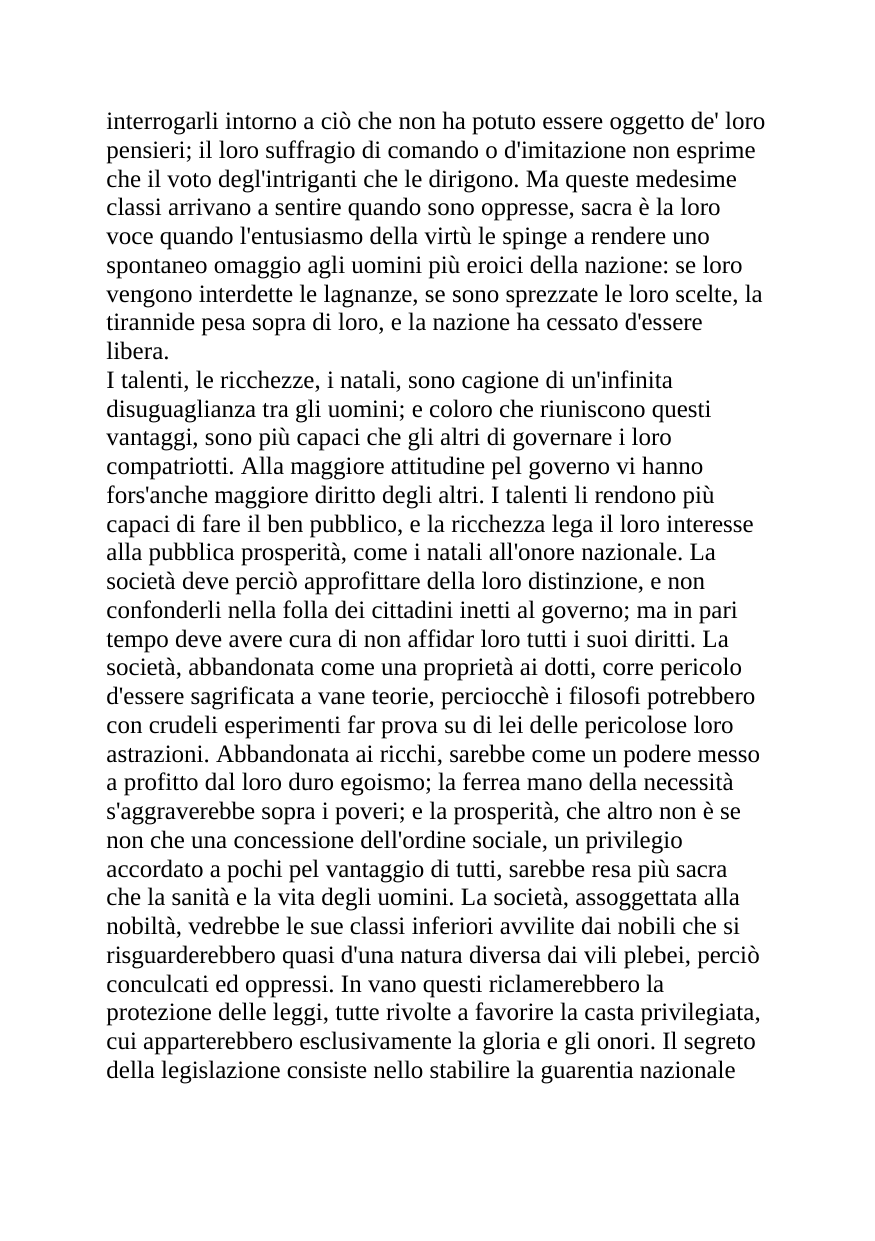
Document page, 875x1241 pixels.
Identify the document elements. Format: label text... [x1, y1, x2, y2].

text I talenti, le ricchezze, i natali, sono cagione di un'infinita disuguaglianza tra gli uomini; e coloro che riuniscono questi vantaggi, sono più capaci che gli altri di governare i loro compatriotti. Alla maggiore attitudine pel governo vi hanno fors'anche maggiore diritto degli altri. I talenti li rendono più capaci di fare il ben pubblico, e la ricchezza lega il loro interesse alla pubblica prosperità, come i natali all'onore nazionale. La società deve perciò approfittare della loro distinzione, e non confonderli nella folla dei cittadini inetti al governo; ma in pari tempo deve avere cura di non affidar loro tutti i suoi diritti. La società, abbandonata come una proprietà ai dotti, corre pericolo d'essere sagrificata a vane teorie, perciocchè i filosofi potrebbero con crudeli esperimenti far prova su di lei delle pericolose loro astrazioni. Abbandonata ai ricchi, sarebbe come un podere messo a profitto dal loro duro egoismo; la ferrea mano della necessità s'aggraverebbe sopra i poveri; e la prosperità, che altro non è se non che una concessione dell'ordine sociale, un privilegio accordato a pochi pel vantaggio di tutti, sarebbe resa più sacra che la sanità e la vita degli uomini. La società, assoggettata alla nobiltà, vedrebbe le sue classi inferiori avvilite dai nobili che si risguarderebbero quasi d'una natura diversa dai vili plebei, perciò conculcati ed oppressi. In vano questi riclamerebbero la protezione delle leggi, tutte rivolte a favorire la casta privilegiata, cui apparterebbero esclusivamente la gloria e gli onori. Il segreto della legislazione consiste nello stabilire la guarentia nazionale [106, 365, 768, 1084]
text interrogarli intorno a ciò che non ha potuto essere oggetto de' loro pensieri; il loro suffragio di comando o d'imitazione non esprime che il voto degl'intriganti che le dirigono. Ma queste medesime classi arrivano a sentire quando sono oppresse, sacra è la loro voce quando l'entusiasmo della virtù le spinge a rendere uno spontaneo omaggio agli uomini più eroici della nazione: se loro vengono interdette le lagnanze, se sono sprezzate le loro scelte, la tirannide pesa sopra di loro, e la nazione ha cessato d'essere libera. [106, 106, 768, 365]
